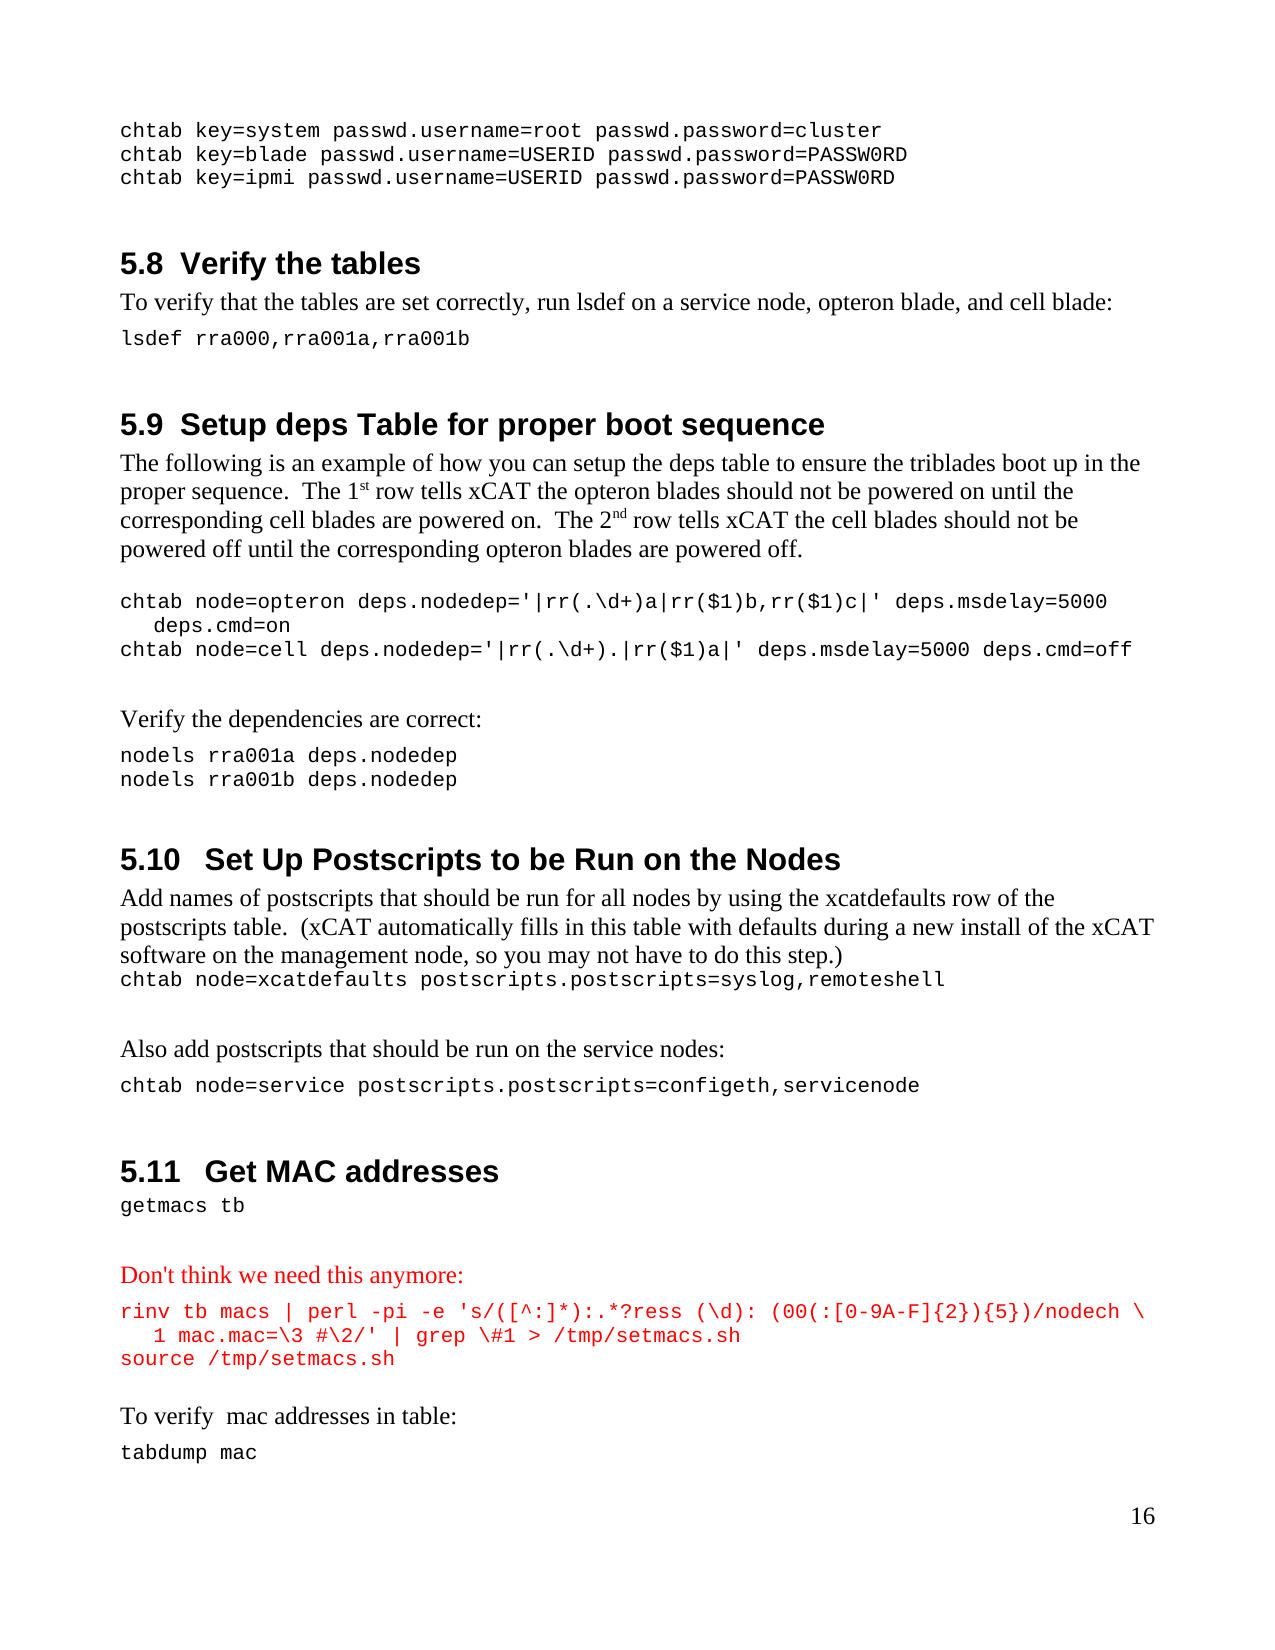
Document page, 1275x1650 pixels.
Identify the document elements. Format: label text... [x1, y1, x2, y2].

text Don't think we need this anymore: [120, 1260, 1155, 1289]
text chtab node=service postscripts.postscripts=configeth,servicenode [120, 1075, 1155, 1099]
text lsdef rra000,rra001a,rra001b [120, 328, 1155, 352]
text To verify that the tables are set correctly, run lsdef on a service node, opteron blade, and cell blade: [120, 287, 1155, 316]
text nodels rra001b deps.nodedep [120, 768, 1155, 792]
text chtab node=cell deps.nodedep='|rr(.\d+).|rr($1)a|' deps.msdelay=5000 deps.cmd=off [120, 639, 1155, 662]
subtitle Verify the tables [120, 245, 1155, 281]
subtitle Get MAC addresses [120, 1153, 1155, 1189]
text rinv tb macs | perl -pi -e 's/([^:]*):.*?ress (\d): (00(:[0-9A-F]{2}){5})/nodech \1 mac.mac=\3 #\2/' | grep \#1 > /tmp/setmacs.sh [120, 1301, 1155, 1348]
text tabdump mac [120, 1442, 1155, 1466]
text chtab key=system passwd.username=root passwd.password=cluster [120, 120, 1155, 144]
text chtab node=opteron deps.nodedep='|rr(.\d+)a|rr($1)b,rr($1)c|' deps.msdelay=5000 deps.cmd=on [120, 591, 1155, 639]
text getmacs tb [120, 1195, 1155, 1219]
text Verify the dependencies are correct: [120, 704, 1155, 732]
text Add names of postscripts that should be run for all nodes by using the xcatdefaults row of the postscripts table. (xCAT automatically fills in this table with defaults during a new install of the xCAT software on the management node, so you may not have to do this step.) [120, 883, 1155, 969]
text chtab node=xcatdefaults postscripts.postscripts=syslog,remoteshell [120, 969, 1155, 993]
text nodels rra001a deps.nodedep [120, 745, 1155, 768]
text To verify mac addresses in table: [120, 1401, 1155, 1429]
text source /tmp/setmacs.sh [120, 1348, 1155, 1372]
text chtab key=blade passwd.username=USERID passwd.password=PASSW0RD [120, 144, 1155, 167]
text Also add postscripts that should be run on the service nodes: [120, 1034, 1155, 1063]
text The following is an example of how you can setup the deps table to ensure the triblades boot up in the proper sequence. The 1st row tells xCAT the opteron blades should not be powered on until the corresponding cell blades are powered on. The 2nd row tells xCAT the cell blades should not be powered off until the corresponding opteron blades are powered off. [120, 448, 1155, 563]
subtitle Setup deps Table for proper boot sequence [120, 406, 1155, 441]
text chtab key=ipmi passwd.username=USERID passwd.password=PASSW0RD [120, 167, 1155, 191]
subtitle Set Up Postscripts to be Run on the Nodes [120, 841, 1155, 877]
